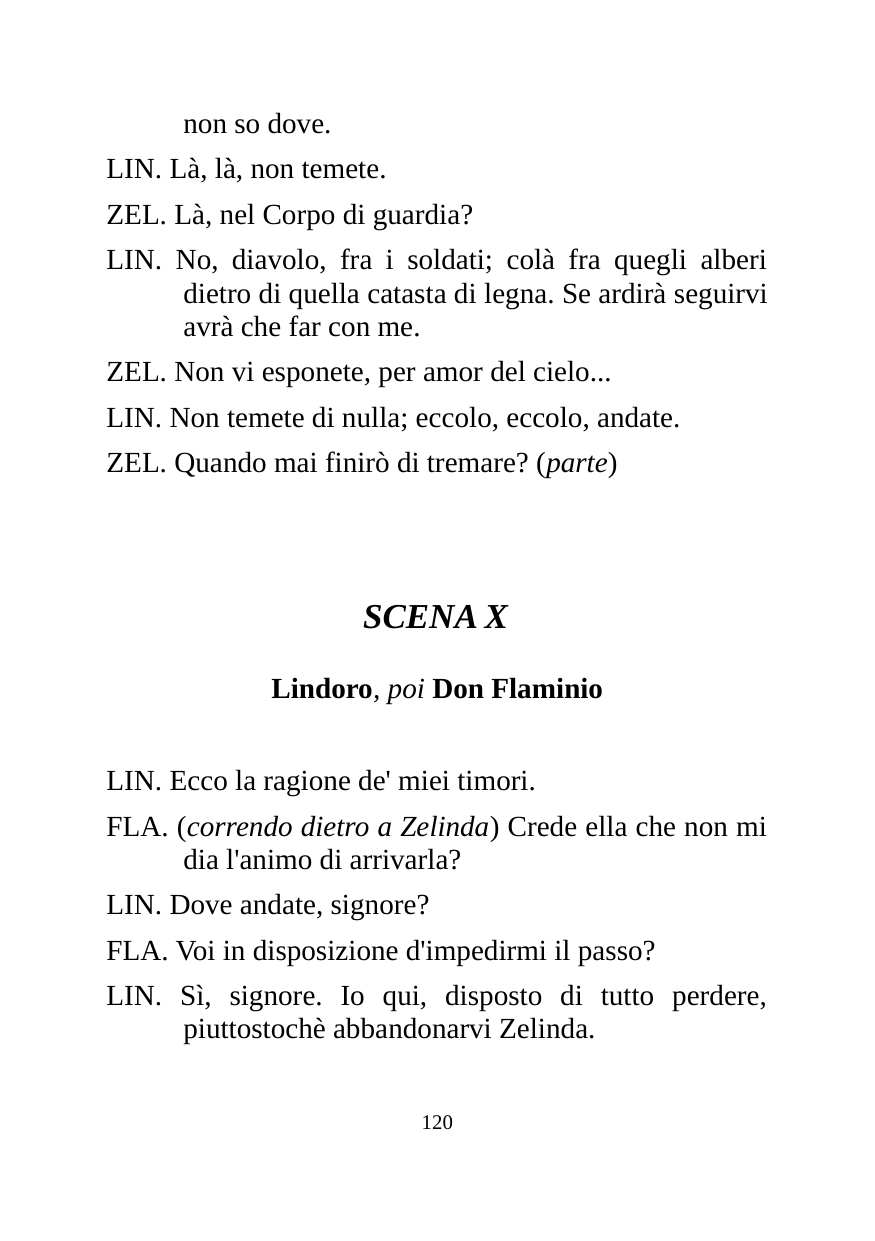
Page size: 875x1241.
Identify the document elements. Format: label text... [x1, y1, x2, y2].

text LIN. Là, là, non temete. [106, 152, 768, 185]
text FLA. Voi in disposizione d'impedirmi il passo? [106, 933, 768, 966]
text ZEL. Là, nel Corpo di guardia? [106, 197, 768, 230]
text non so dove. [106, 106, 768, 140]
text ZEL. Non vi esponete, per amor del cielo... [106, 354, 768, 388]
subtitle SCENA X [106, 596, 768, 636]
text Lindoro, poi Don Flaminio [106, 671, 768, 705]
text LIN. Ecco la ragione de' miei timori. [106, 763, 768, 797]
text FLA. (correndo dietro a Zelinda) Crede ella che non mi dia l'animo di arrivarla? [106, 809, 768, 876]
text LIN. No, diavolo, fra i soldati; colà fra quegli alberi dietro di quella catasta di legna. Se ardirà seguirvi avrà che far con me. [106, 242, 768, 343]
text LIN. Non temete di nulla; eccolo, eccolo, andate. [106, 400, 768, 433]
text LIN. Sì, signore. Io qui, disposto di tutto perdere, piuttostochè abbandonarvi Zelinda. [106, 978, 768, 1045]
text ZEL. Quando mai finirò di tremare? (parte) [106, 445, 768, 479]
text LIN. Dove andate, signore? [106, 887, 768, 921]
